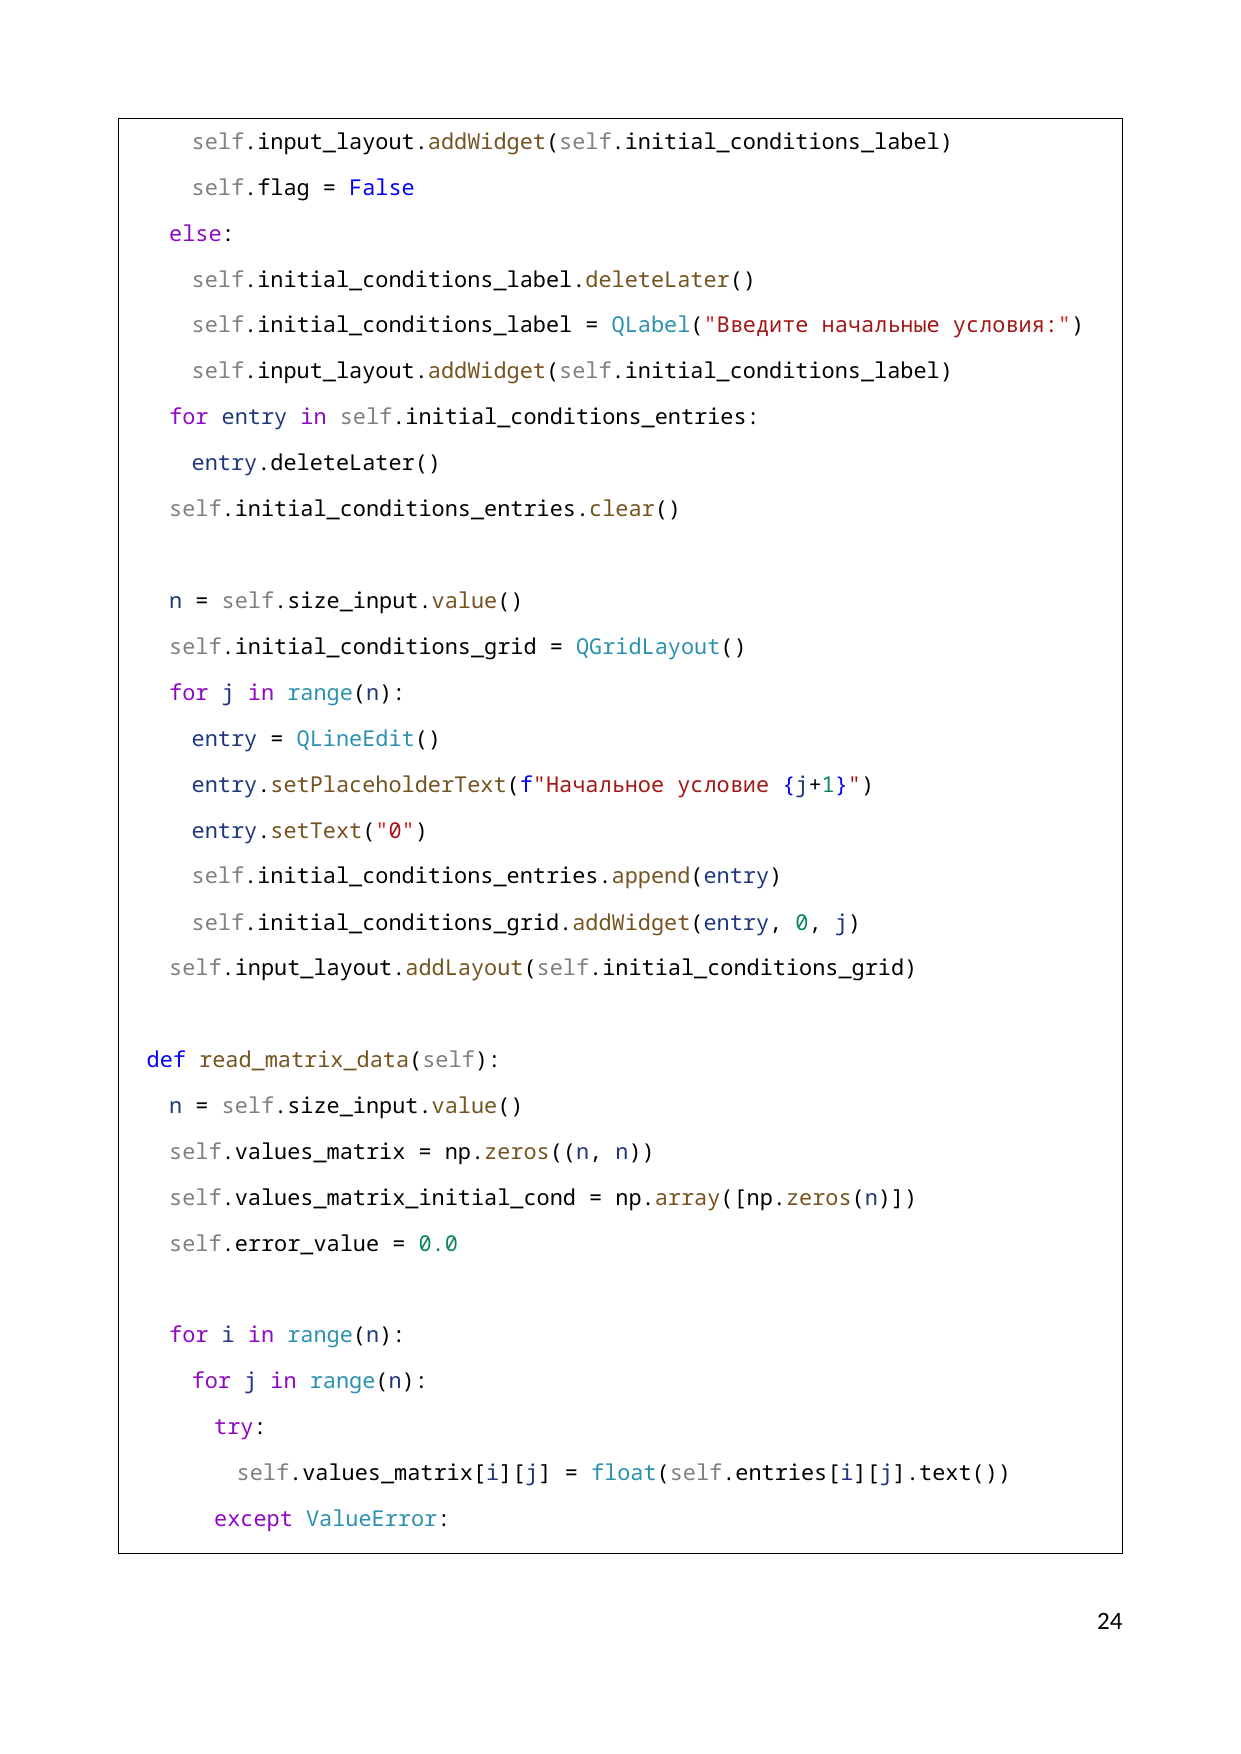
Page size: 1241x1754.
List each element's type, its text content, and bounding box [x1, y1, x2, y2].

table_header self.input_layout.addWidget(self.initial_conditions_label) self.flag = False else: self.initial_conditions_label.deleteLater() self.initial_conditions_label = QLabel("Введите начальные условия:") self.input_layout.addWidget(self.initial_conditions_label) for entry in self.initial_conditions_entries: entry.deleteLater() self.initial_conditions_entries.clear() n = self.size_input.value() self.initial_conditions_grid = QGridLayout() for j in range(n): entry = QLineEdit() entry.setPlaceholderText(f"Начальное условие {j+1}") entry.setText("0") self.initial_conditions_entries.append(entry) self.initial_conditions_grid.addWidget(entry, 0, j) self.input_layout.addLayout(self.initial_conditions_grid) def read_matrix_data(self): n = self.size_input.value() self.values_matrix = np.zeros((n, n)) self.values_matrix_initial_cond = np.array([np.zeros(n)]) self.error_value = 0.0 for i in range(n): for j in range(n): try: self.values_matrix[i][j] = float(self.entries[i][j].text()) except ValueError: [119, 119, 1122, 1553]
